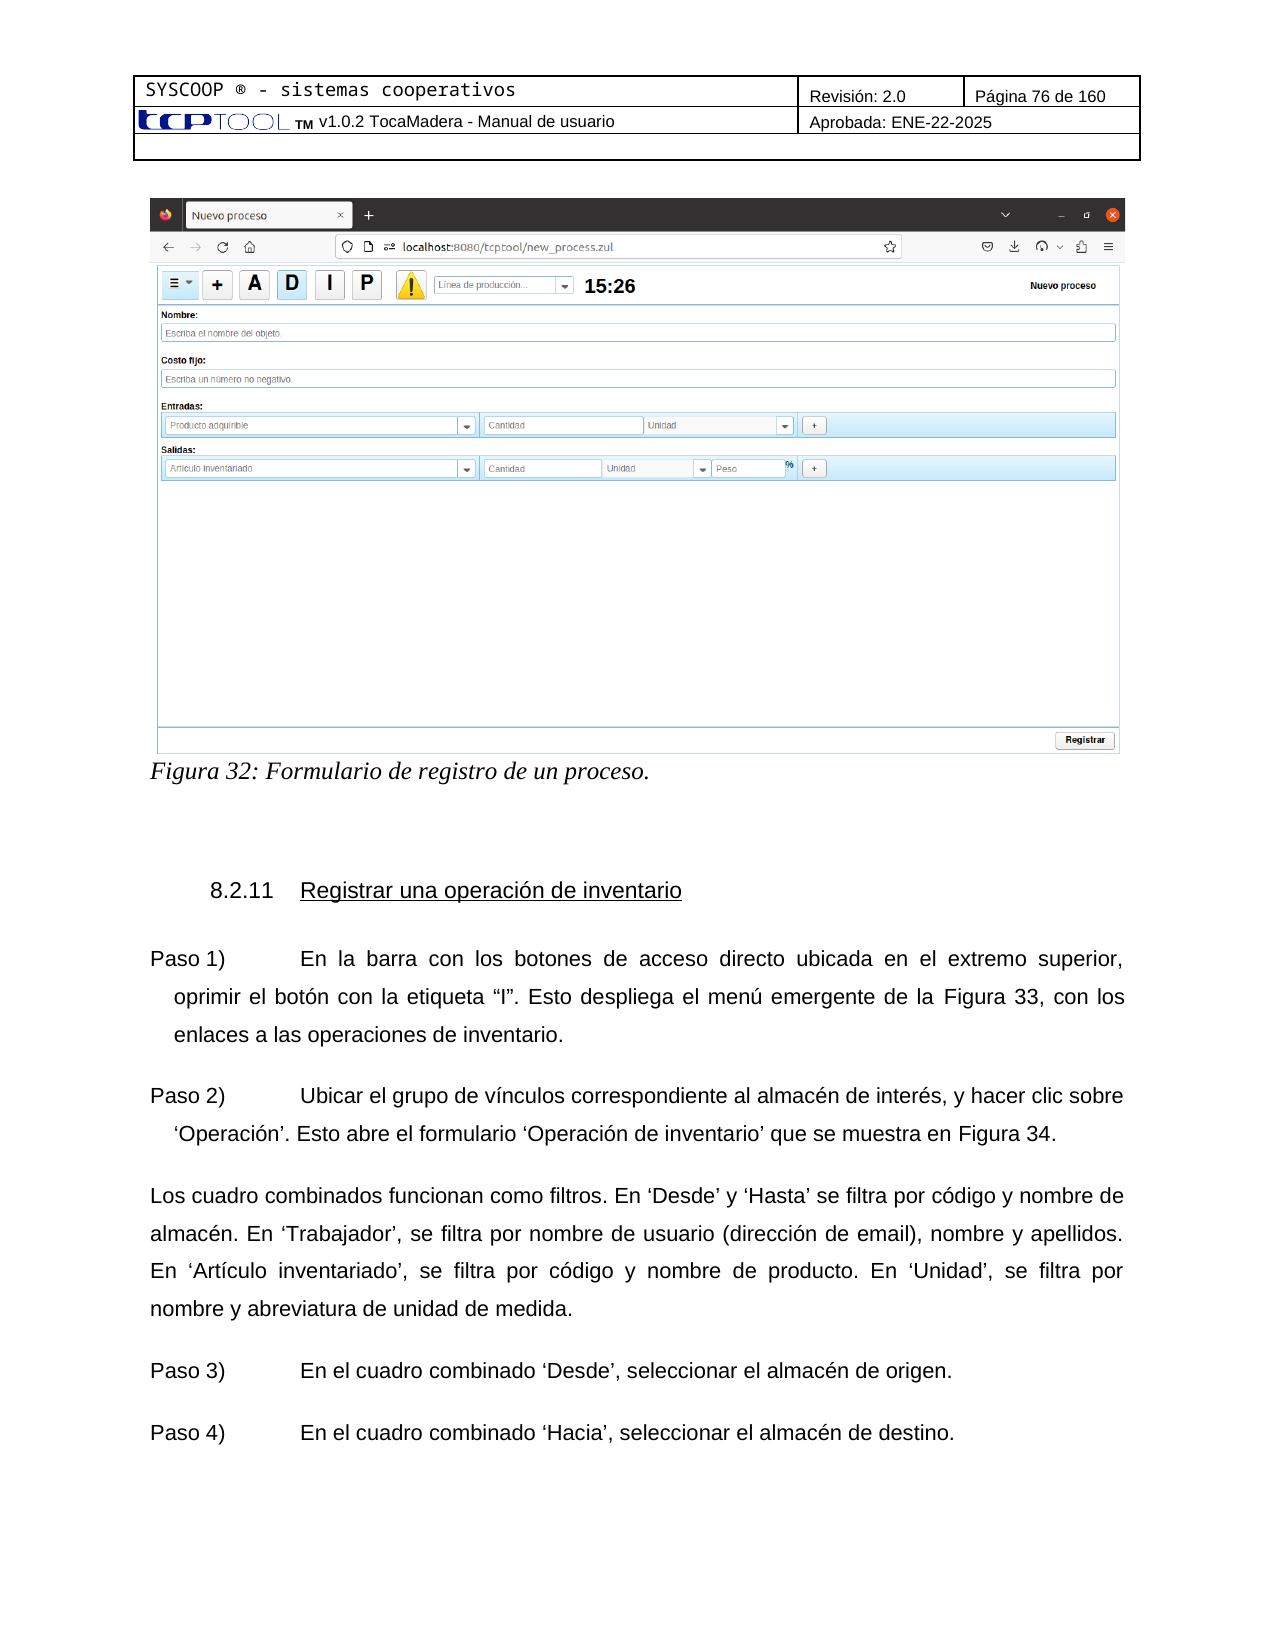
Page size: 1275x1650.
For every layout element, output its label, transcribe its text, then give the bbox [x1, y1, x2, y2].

picture [138, 110, 290, 130]
text Los cuadro combinados funcionan como filtros. En ‘Desde’ y ‘Hasta’ se filtra por código y nombre de almacén. En ‘Trabajador’, se filtra por nombre de usuario (dirección de email), nombre y apellidos. En ‘Artículo inventariado’, se filtra por código y nombre de producto. En ‘Unidad’, se filtra por nombre y abreviatura de unidad de medida. [150, 1183, 1125, 1321]
picture [150, 198, 1125, 757]
subtitle Registrar una operación de inventario [210, 877, 1125, 904]
text Figura 32: Formulario de registro de un proceso. [150, 757, 1125, 785]
list En la barra con los botones de acceso directo ubicada en el extremo superior, oprimir el botón con la etiqueta “I”. Esto despliega el menú emergente de la Figura 33, con los enlaces a las operaciones de inventario. [150, 946, 1125, 1047]
list En el cuadro combinado ‘Hacia’, seleccionar el almacén de destino. [150, 1420, 1125, 1445]
list En el cuadro combinado ‘Desde’, seleccionar el almacén de origen. [150, 1358, 1125, 1383]
list Ubicar el grupo de vínculos correspondiente al almacén de interés, y hacer clic sobre ‘Operación’. Esto abre el formulario ‘Operación de inventario’ que se muestra en Figura 34. [150, 1083, 1125, 1146]
